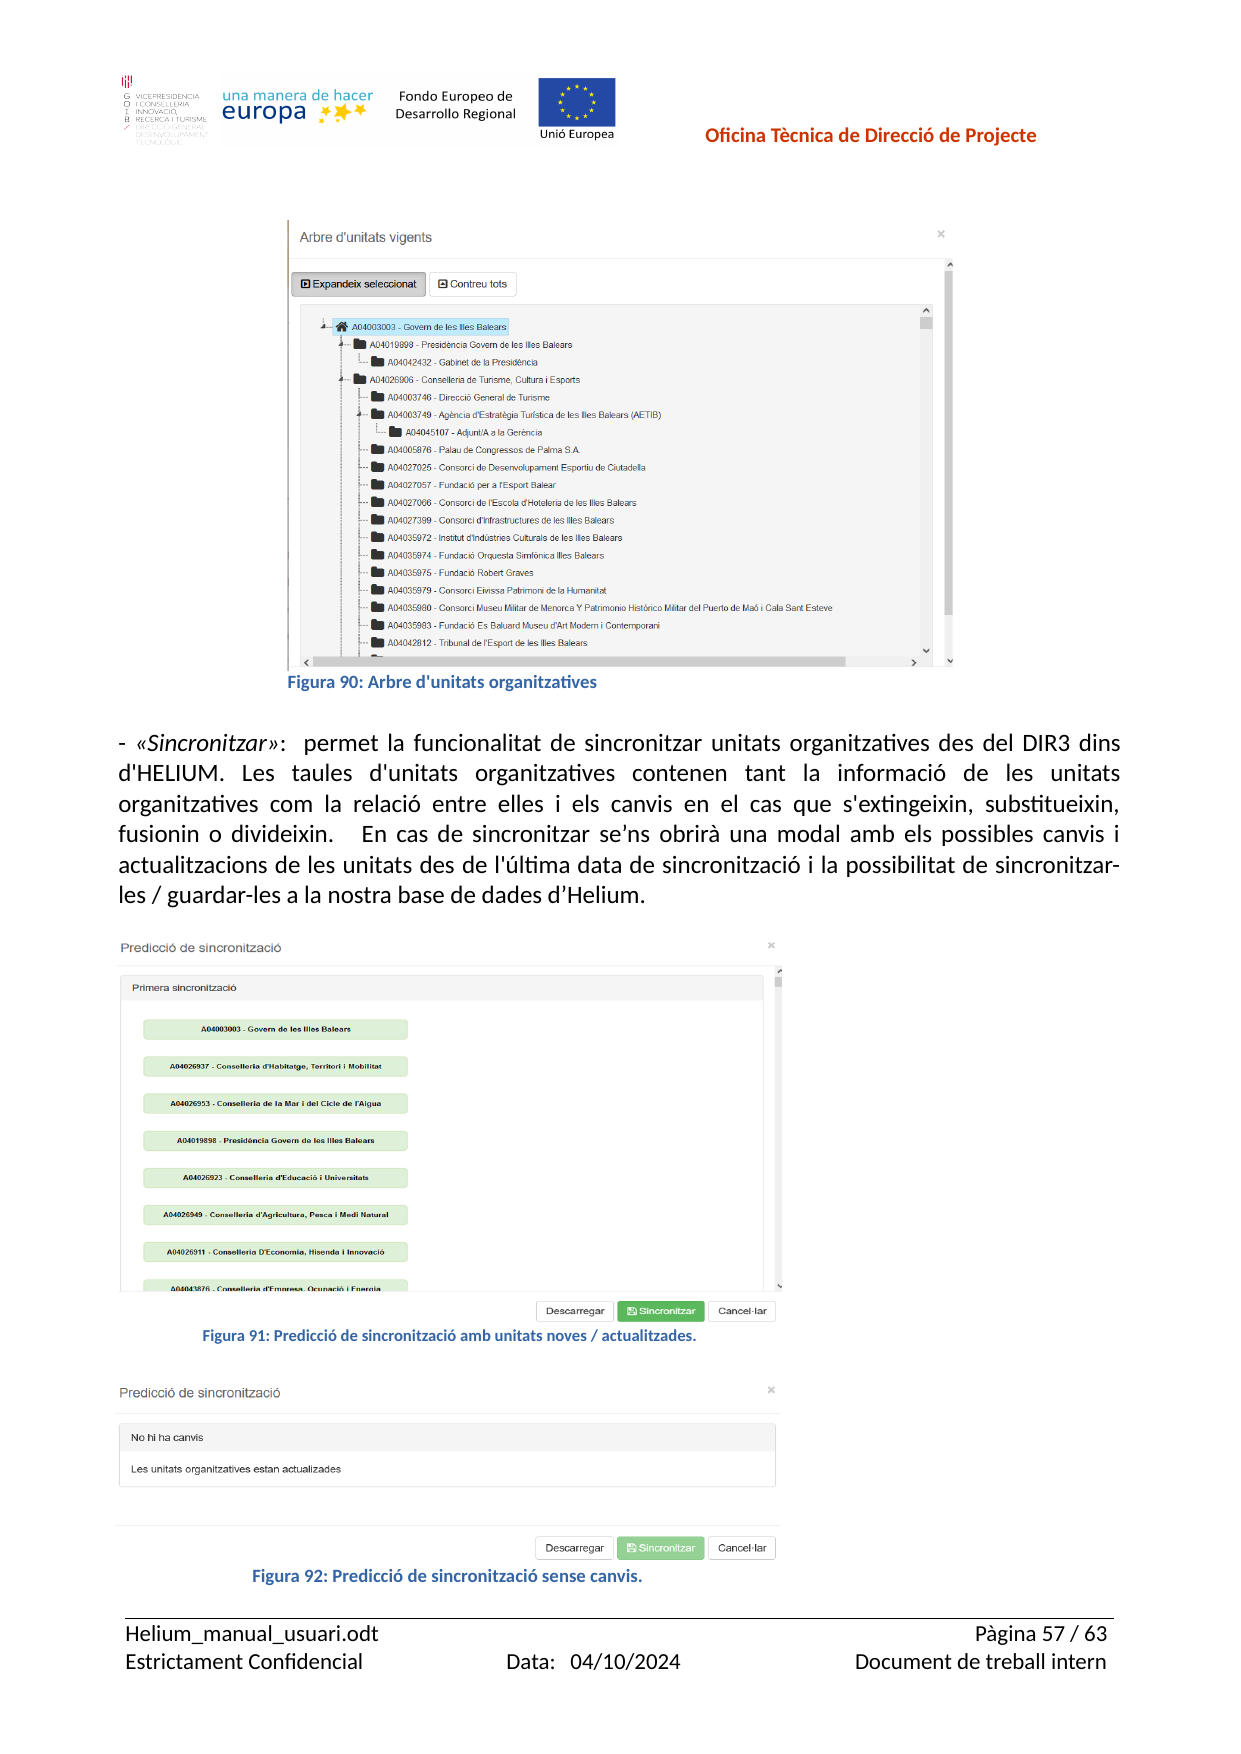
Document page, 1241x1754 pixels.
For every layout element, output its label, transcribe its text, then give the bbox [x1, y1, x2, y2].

picture [219, 73, 621, 147]
picture [118, 73, 213, 147]
picture [114, 1376, 781, 1565]
text Figura 90: Arbre d'unitats organitzatives [287, 671, 953, 693]
text Figura 91: Predicció de sincronització amb unitats noves / actualitzades. [118, 1325, 782, 1345]
text - «Sincronitzar»: permet la funcionalitat de sincronitzar unitats organitzatives des del DIR3 dins d'HELIUM. Les taules d'unitats organitzatives contenen tant la informació de les unitats organitzatives com la relació entre elles i els canvis en el cas que s'extingeixin, substitueixin, fusionin o divideixin. En cas de sincronitzar se’ns obrirà una modal amb els possibles canvis i actualitzacions de les unitats des de l'última data de sincronització i la possibilitat de sincronitzar-les / guardar-les a la nostra base de dades d’Helium. [118, 727, 1122, 910]
picture [287, 220, 953, 671]
text Figura 92: Predicció de sincronització sense canvis. [114, 1565, 781, 1587]
picture [117, 936, 782, 1325]
